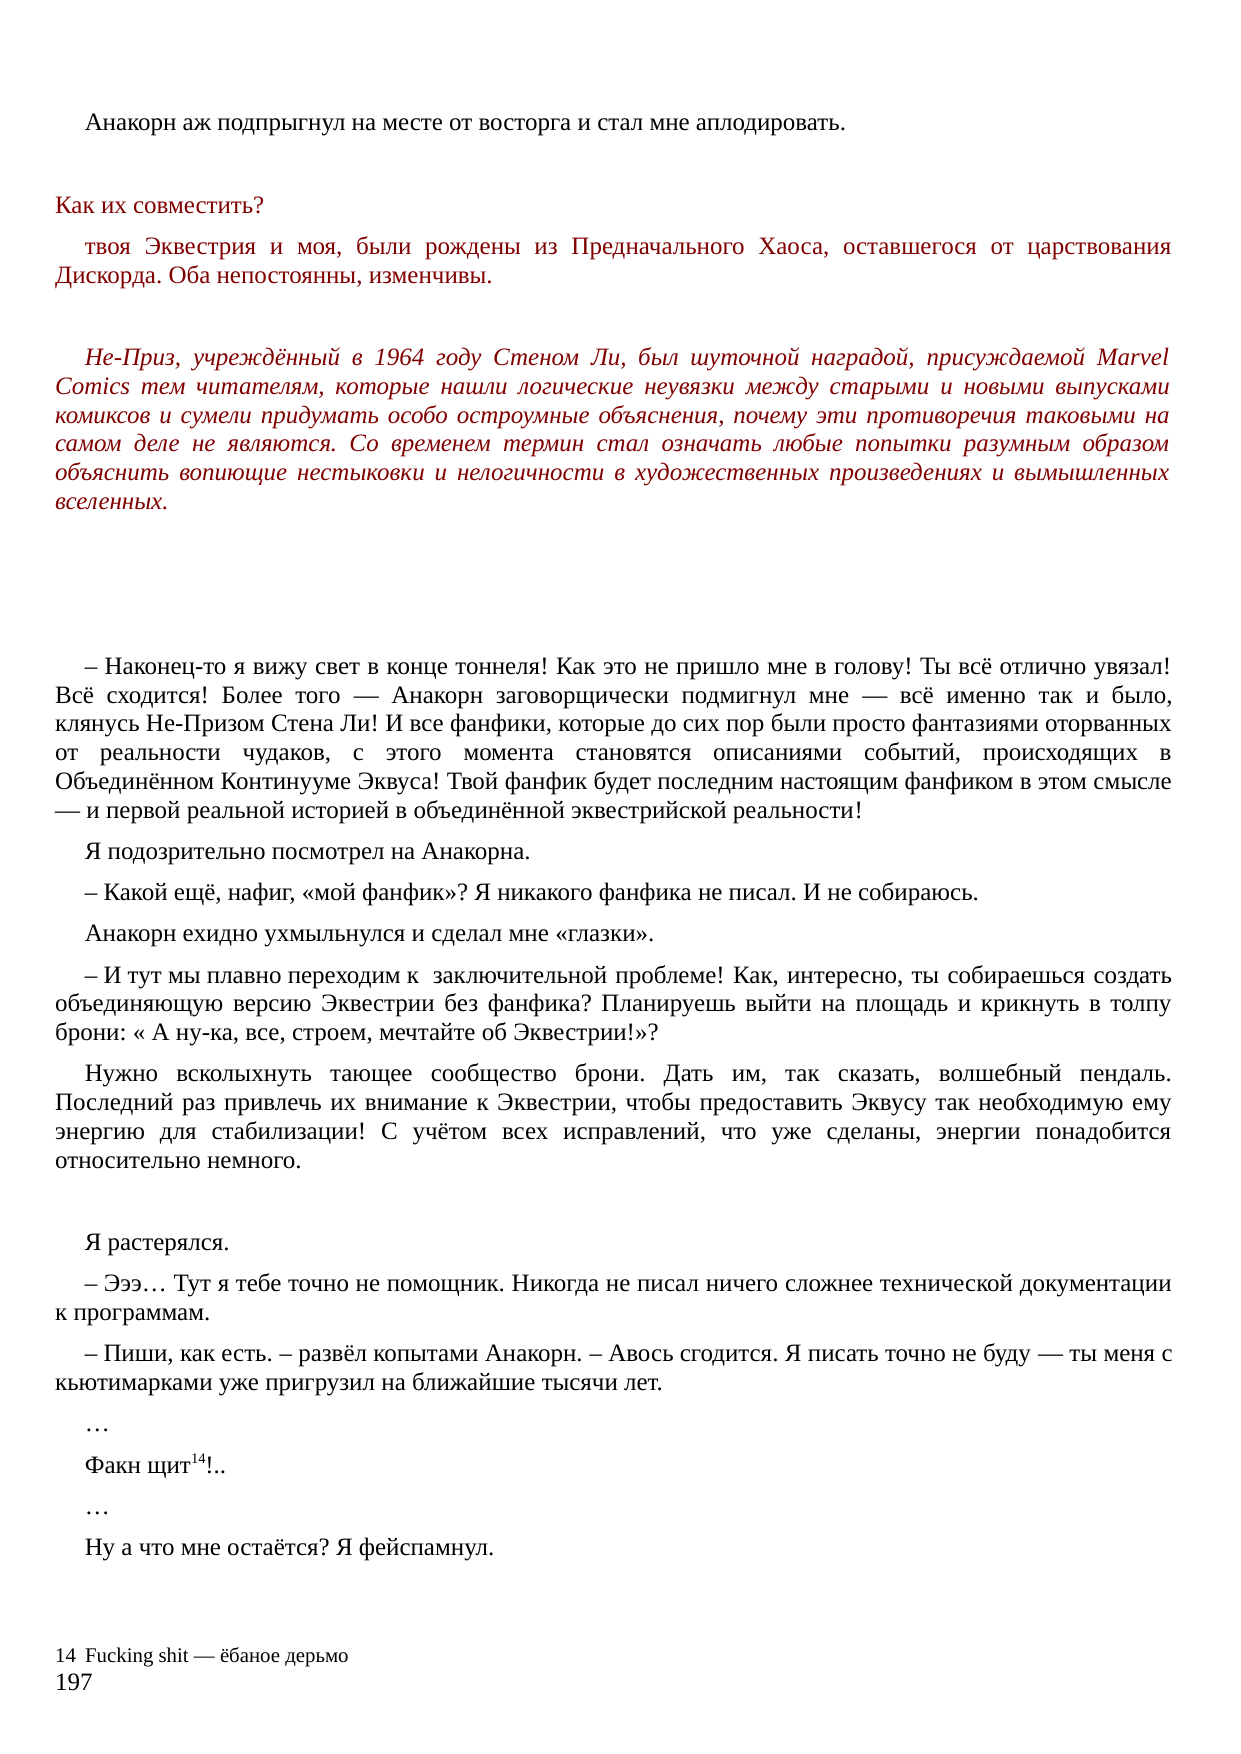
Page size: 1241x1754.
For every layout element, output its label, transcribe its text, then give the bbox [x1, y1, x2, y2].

text твоя Эквестрия и моя, были рождены из Предначального Хаоса, оставшегося от царствования Дискорда. Оба непостоянны, изменчивы. [55, 231, 1173, 288]
text – Наконец-то я вижу свет в конце тоннеля! Как это не пришло мне в голову! Ты всё отлично увязал! Всё сходится! Более того — Анакорн заговорщически подмигнул мне — всё именно так и было, клянусь Не-Призом Стена Ли! И все фанфики, которые до сих пор были просто фантазиями оторванных от реальности чудаков, с этого момента становятся описаниями событий, происходящих в Объединённом Континууме Эквуса! Твой фанфик будет последним настоящим фанфиком в этом смысле — и первой реальной историей в объединённой эквестрийской реальности! [55, 651, 1173, 823]
text Факн щит!.. [55, 1450, 1173, 1478]
text – Эээ… Тут я тебе точно не помощник. Никогда не писал ничего сложнее технической документации к программам. [55, 1268, 1173, 1326]
text – И тут мы плавно переходим к заключительной проблеме! Как, интересно, ты собираешься создать объединяющую версию Эквестрии без фанфика? Планируешь выйти на площадь и крикнуть в толпу брони: « А ну-ка, все, строем, мечтайте об Эквестрии!»? [55, 960, 1173, 1046]
text Как их совместить? [55, 190, 1173, 218]
text Анакорн аж подпрыгнул на месте от восторга и стал мне аплодировать. [55, 107, 1173, 136]
text – Какой ещё, нафиг, «мой фанфик»? Я никакого фанфика не писал. И не собираюсь. [55, 877, 1173, 906]
text … [55, 1491, 1173, 1520]
text Нужно всколыхнуть тающее сообщество брони. Дать им, так сказать, волшебный пендаль. Последний раз привлечь их внимание к Эквестрии, чтобы предоставить Эквусу так необходимую ему энергию для стабилизации! С учётом всех исправлений, что уже сделаны, энергии понадобится относительно немного. [55, 1058, 1173, 1173]
text Я растерялся. [55, 1227, 1173, 1256]
text Анакорн ехидно ухмыльнулся и сделал мне «глазки». [55, 918, 1173, 947]
text – Пиши, как есть. – развёл копытами Анакорн. – Авось сгодится. Я писать точно не буду — ты меня с кьютимарками уже пригрузил на ближайшие тысячи лет. [55, 1338, 1173, 1396]
text Ну а что мне остаётся? Я фейспамнул. [55, 1532, 1173, 1561]
text … [55, 1408, 1173, 1437]
text Не-Приз, учреждённый в 1964 году Стеном Ли, был шуточной наградой, присуждаемой Marvel Comics тем читателям, которые нашли логические неувязки между старыми и новыми выпусками комиксов и сумели придумать особо остроумные объяснения, почему эти противоречия таковыми на самом деле не являются. Со временем термин стал означать любые попытки разумным образом объяснить вопиющие нестыковки и нелогичности в художественных произведениях и вымышленных вселенных. [55, 342, 1173, 515]
text Я подозрительно посмотрел на Анакорна. [55, 836, 1173, 865]
text Fucking shit — ёбаное дерьмо [55, 1642, 1173, 1667]
